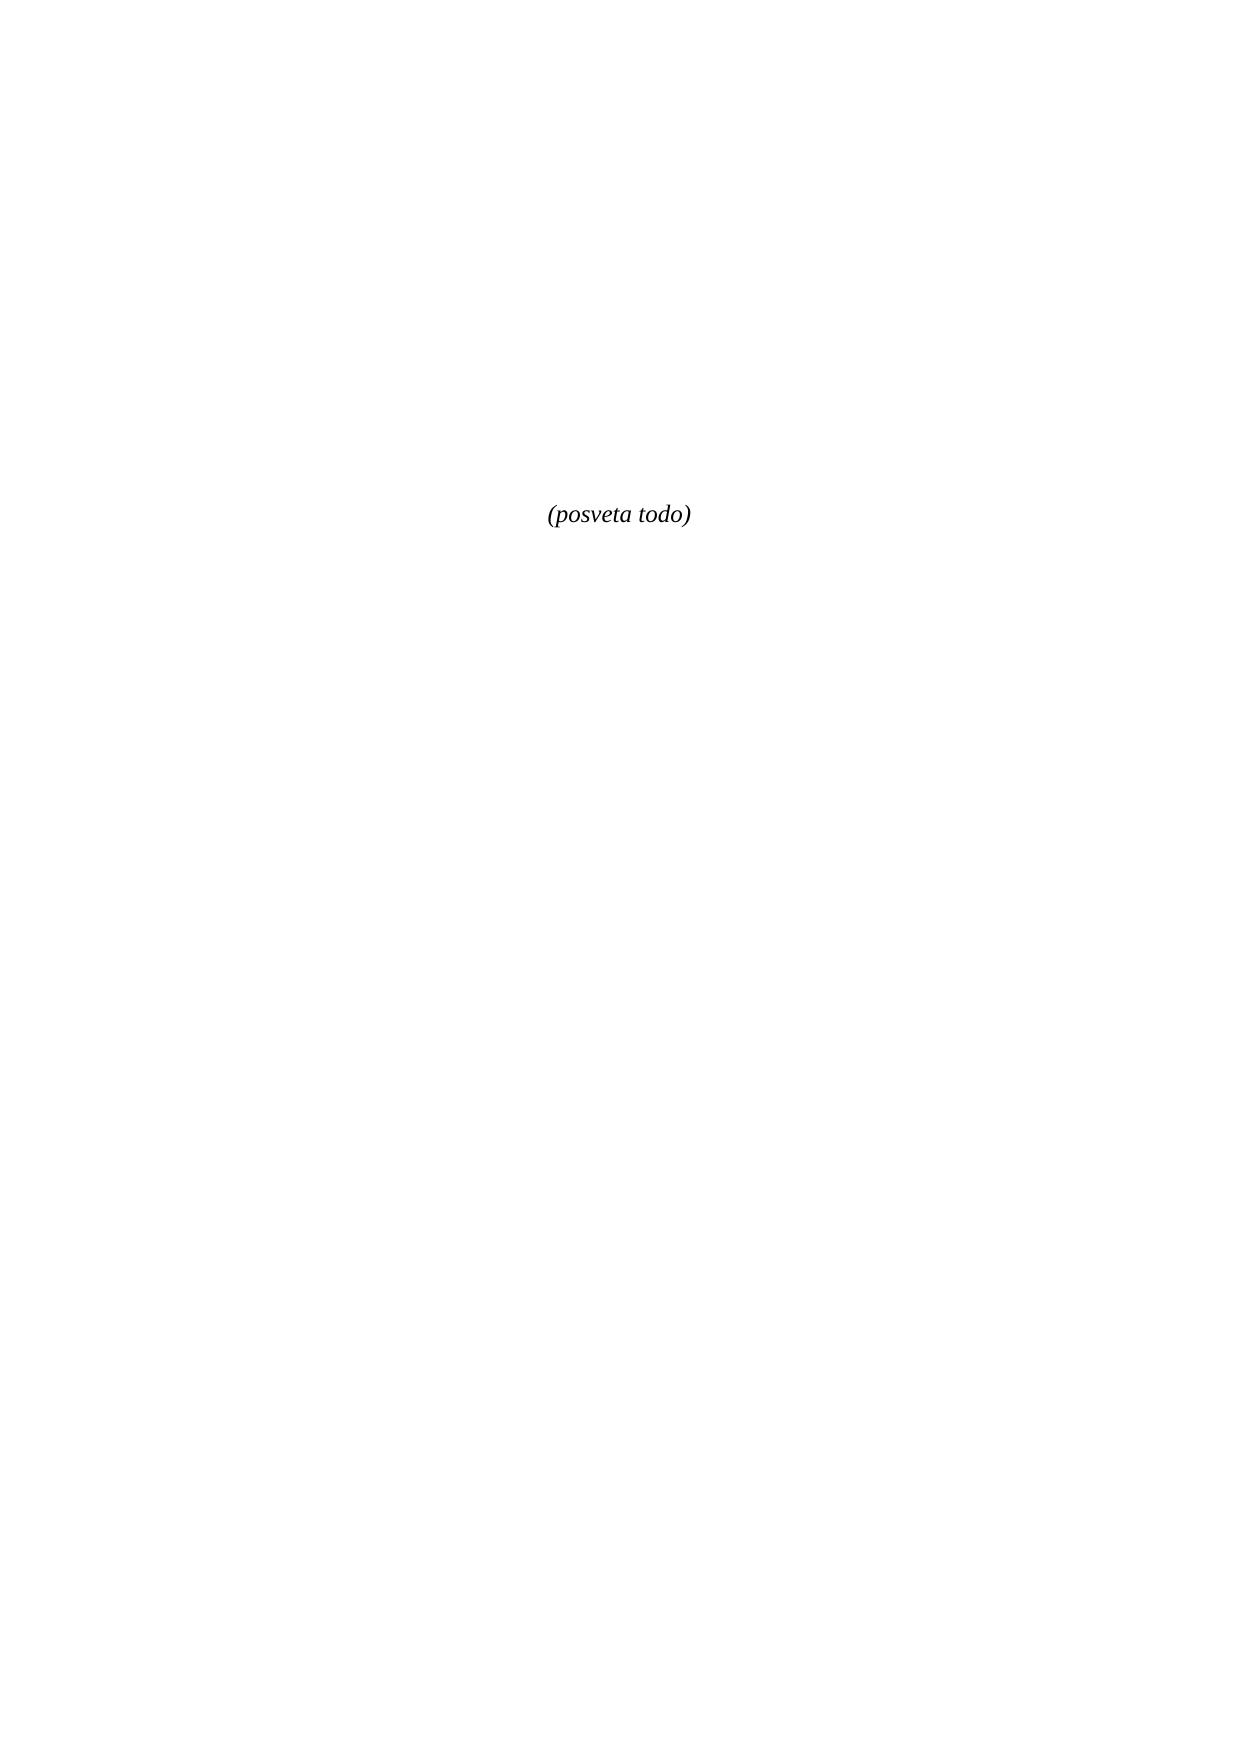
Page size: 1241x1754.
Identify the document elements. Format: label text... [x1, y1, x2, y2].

text (posveta todo) [118, 499, 1122, 528]
